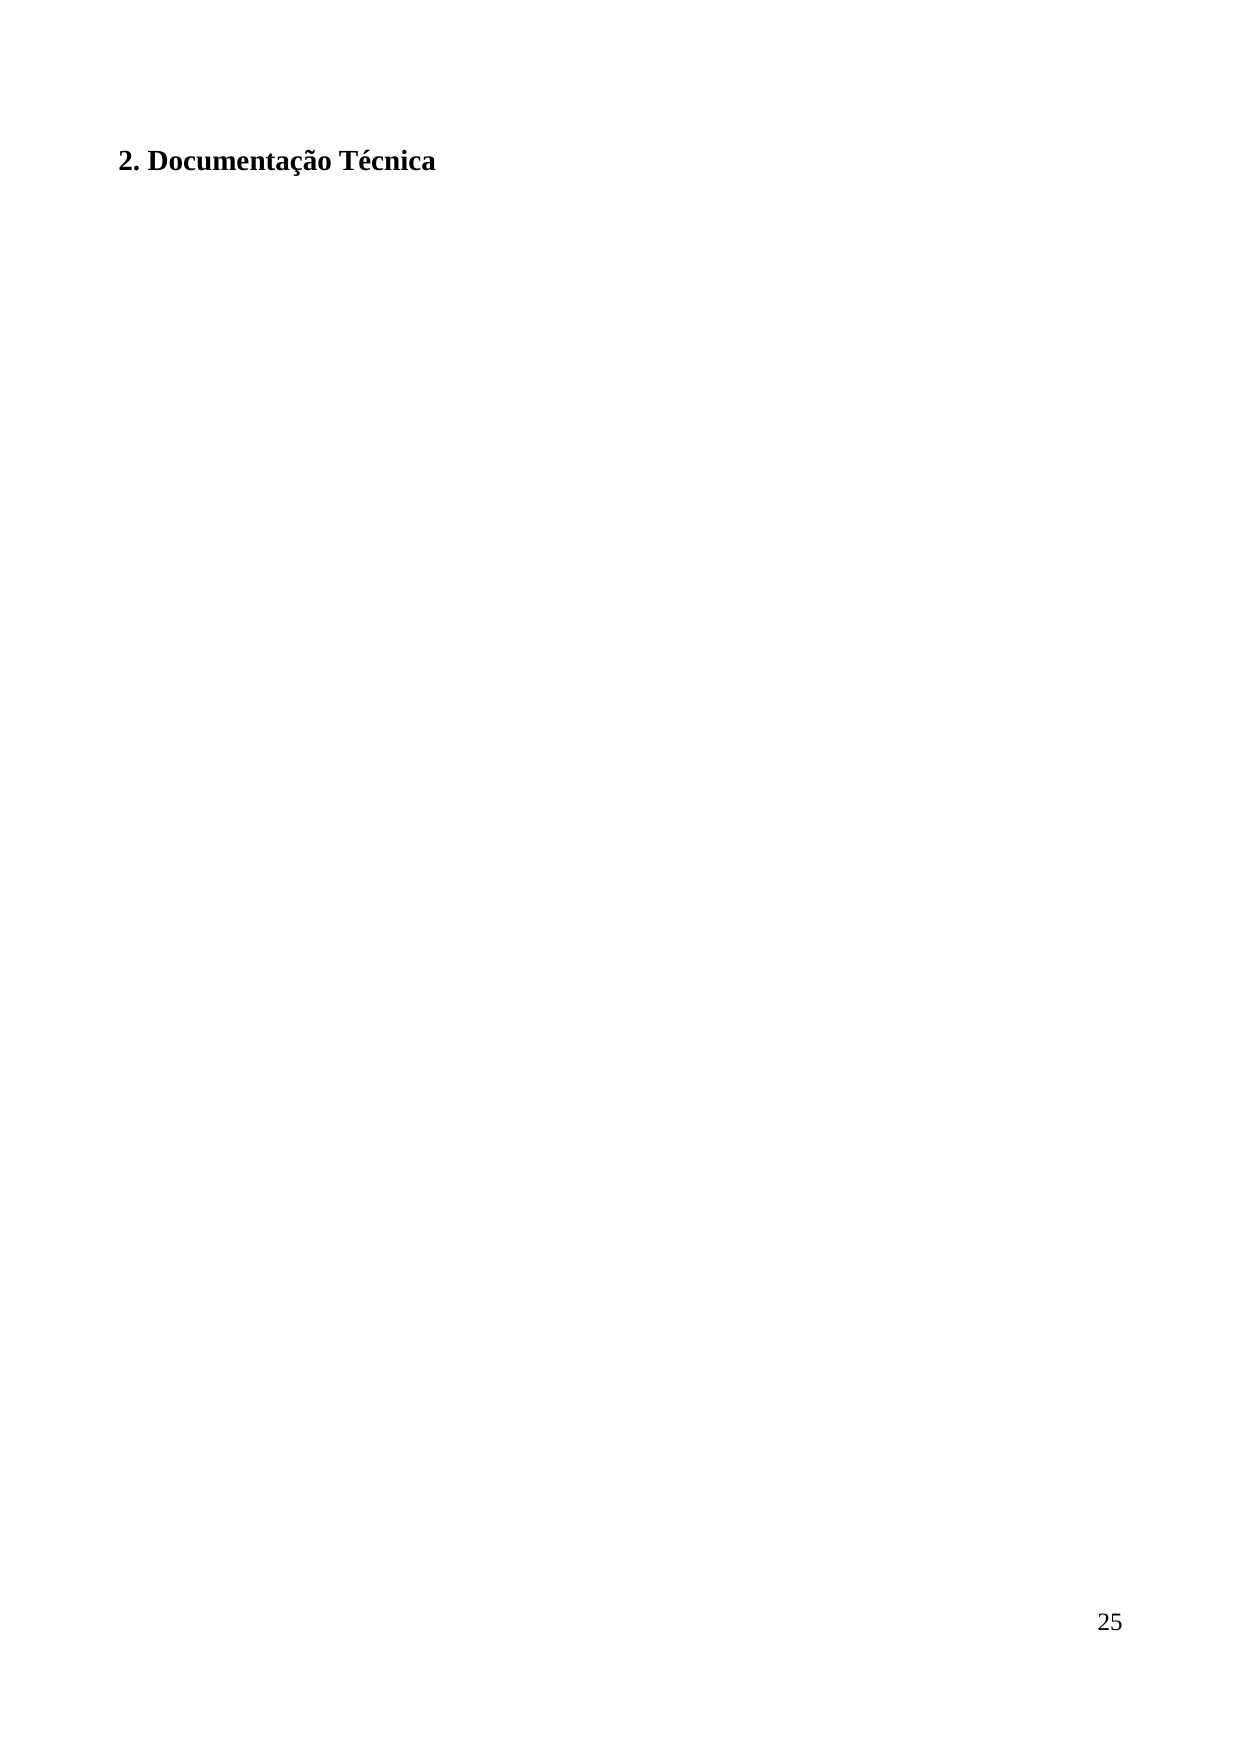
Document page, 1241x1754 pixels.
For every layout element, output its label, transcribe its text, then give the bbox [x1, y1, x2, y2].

subtitle 2. Documentação Técnica [118, 143, 1122, 177]
